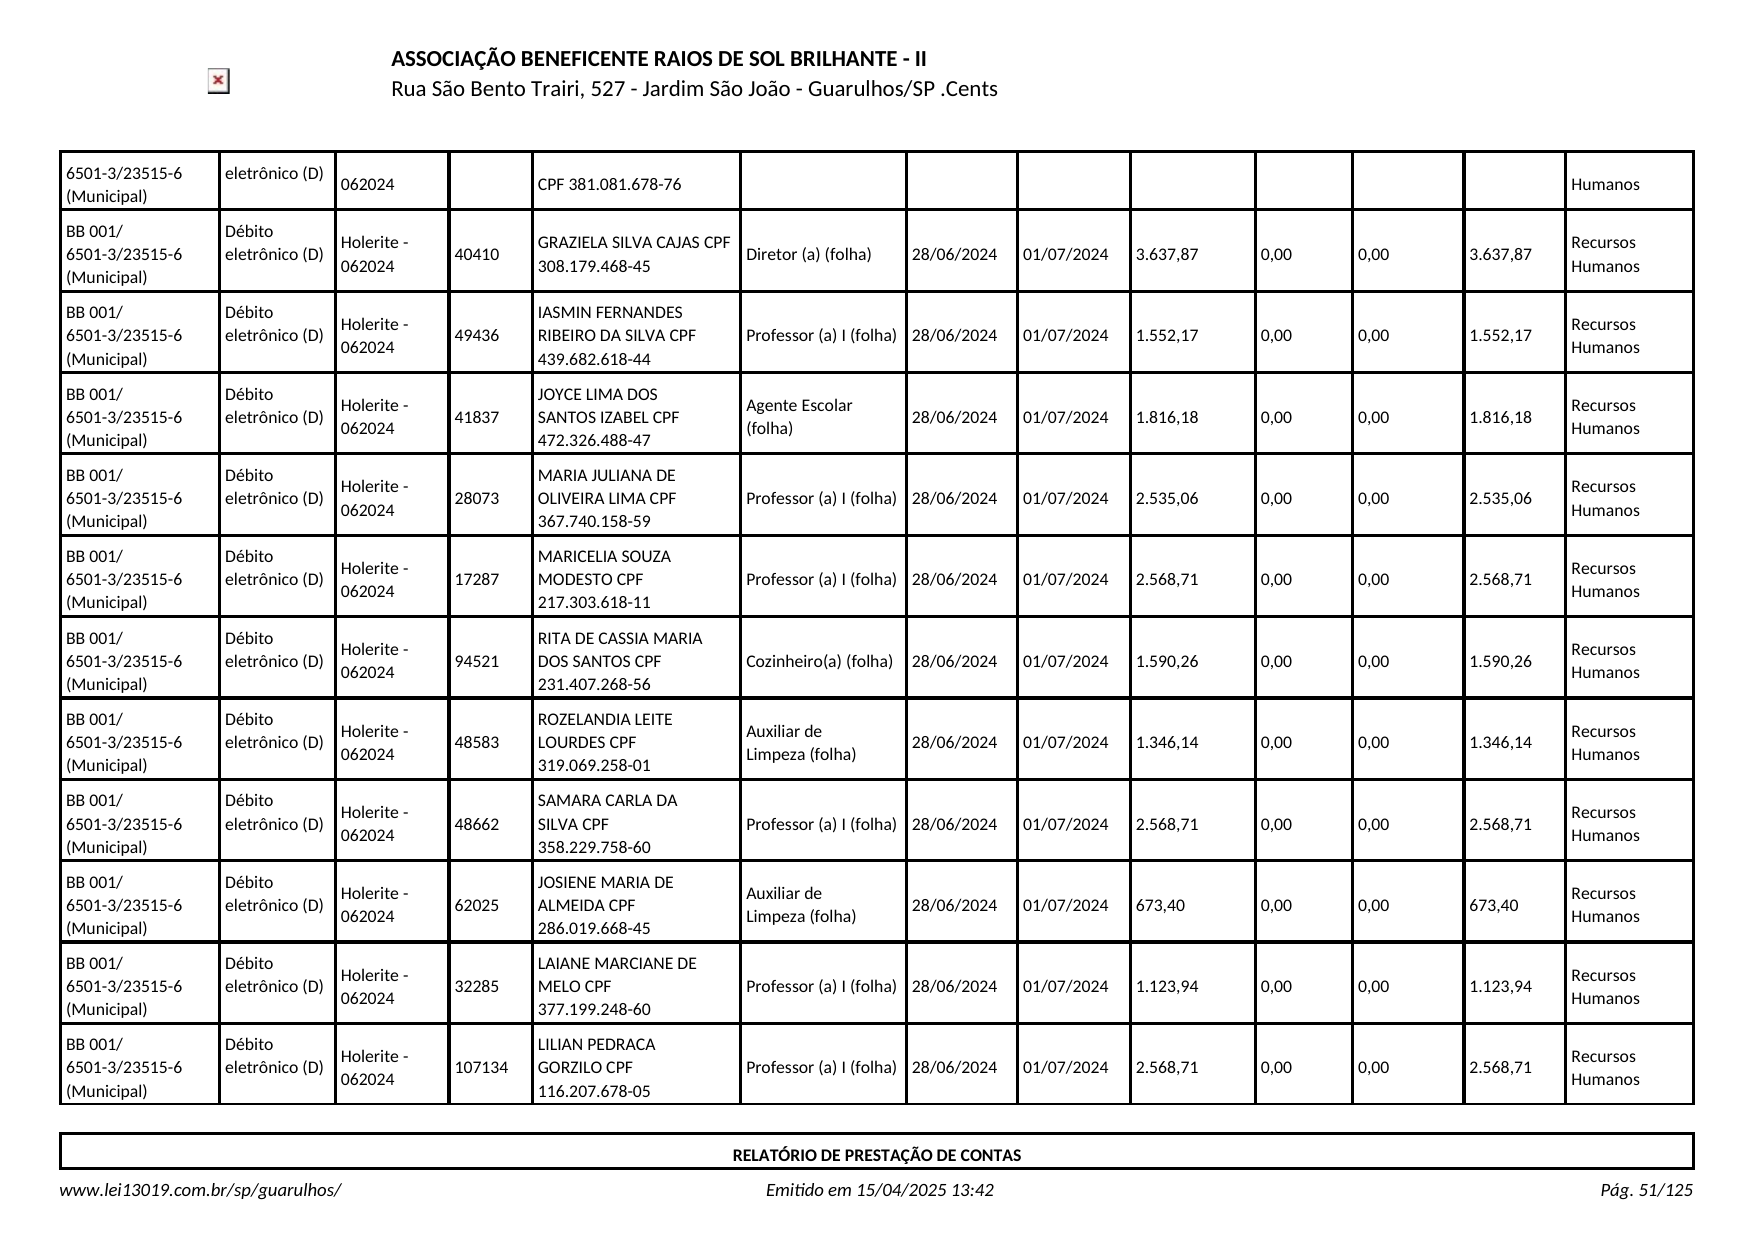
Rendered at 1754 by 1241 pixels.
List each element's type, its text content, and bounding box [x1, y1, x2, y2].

table_header RELATÓRIO DE PRESTAÇÃO DE CONTAS [62, 1135, 1692, 1167]
table_cell 01/07/2024 [1019, 537, 1129, 615]
table_cell GRAZIELA SILVA CAJAS CPF 308.179.468-45 [534, 211, 739, 289]
table_cell 32285 [451, 944, 531, 1022]
table_cell 0,00 [1257, 211, 1351, 289]
table_cell 1.552,17 [1466, 293, 1564, 371]
table_cell Débito eletrônico (D) [221, 211, 334, 289]
table_cell LILIAN PEDRACA GORZILO CPF 116.207.678-05 [534, 1025, 739, 1103]
table_cell CPF 381.081.678-76 [534, 153, 739, 208]
table_cell LAIANE MARCIANE DE MELO CPF 377.199.248-60 [534, 944, 739, 1022]
table_cell Professor (a) I (folha) [742, 537, 905, 615]
table_cell Holerite - 062024 [337, 944, 447, 1022]
table_cell Holerite - 062024 [337, 455, 447, 534]
table_cell JOSIENE MARIA DE ALMEIDA CPF 286.019.668-45 [534, 862, 739, 940]
table_cell Débito eletrônico (D) [221, 293, 334, 371]
table_cell BB 001/ 6501-3/23515-6 (Municipal) [62, 862, 218, 940]
table_cell Holerite - 062024 [337, 781, 447, 859]
table_cell 28073 [451, 455, 531, 534]
table_cell [908, 153, 1016, 208]
table_cell Holerite - 062024 [337, 537, 447, 615]
table_cell 62025 [451, 862, 531, 940]
table_cell 2.535,06 [1132, 455, 1254, 534]
table_cell [1354, 153, 1462, 208]
table_cell 673,40 [1132, 862, 1254, 940]
table_cell 0,00 [1257, 1025, 1351, 1103]
table_cell 1.816,18 [1132, 374, 1254, 452]
table_cell 28/06/2024 [908, 293, 1016, 371]
table_cell 01/07/2024 [1019, 455, 1129, 534]
table_cell Recursos Humanos [1567, 862, 1692, 940]
table_cell 41837 [451, 374, 531, 452]
table_cell 0,00 [1354, 1025, 1462, 1103]
table_cell Professor (a) I (folha) [742, 293, 905, 371]
table_cell Holerite - 062024 [337, 374, 447, 452]
table_cell 28/06/2024 [908, 781, 1016, 859]
table_cell 01/07/2024 [1019, 618, 1129, 696]
table_cell 01/07/2024 [1019, 293, 1129, 371]
table_cell Holerite - 062024 [337, 618, 447, 696]
table_cell Débito eletrônico (D) [221, 455, 334, 534]
table_cell 3.637,87 [1132, 211, 1254, 289]
table_cell Recursos Humanos [1567, 537, 1692, 615]
table_cell eletrônico (D) [221, 153, 334, 208]
table_cell Cozinheiro(a) (folha) [742, 618, 905, 696]
table_cell MARIA JULIANA DE OLIVEIRA LIMA CPF 367.740.158-59 [534, 455, 739, 534]
table_cell Recursos Humanos [1567, 700, 1692, 778]
table_cell 0,00 [1257, 944, 1351, 1022]
table_cell BB 001/ 6501-3/23515-6 (Municipal) [62, 455, 218, 534]
table_cell BB 001/ 6501-3/23515-6 (Municipal) [62, 211, 218, 289]
table_cell 48662 [451, 781, 531, 859]
table_cell 01/07/2024 [1019, 700, 1129, 778]
table_cell 0,00 [1257, 455, 1351, 534]
table_cell [451, 153, 531, 208]
table_cell MARICELIA SOUZA MODESTO CPF 217.303.618-11 [534, 537, 739, 615]
table_cell Débito eletrônico (D) [221, 781, 334, 859]
table_cell 0,00 [1354, 293, 1462, 371]
table_cell IASMIN FERNANDES RIBEIRO DA SILVA CPF 439.682.618-44 [534, 293, 739, 371]
table_cell Holerite - 062024 [337, 211, 447, 289]
table_cell 1.346,14 [1132, 700, 1254, 778]
table_cell 40410 [451, 211, 531, 289]
table_cell 6501-3/23515-6 (Municipal) [62, 153, 218, 208]
table_cell ROZELANDIA LEITE LOURDES CPF 319.069.258-01 [534, 700, 739, 778]
table_cell 0,00 [1354, 781, 1462, 859]
table_cell Recursos Humanos [1567, 1025, 1692, 1103]
table_cell 0,00 [1257, 700, 1351, 778]
table_cell 01/07/2024 [1019, 211, 1129, 289]
table_cell 0,00 [1354, 862, 1462, 940]
table_cell 2.535,06 [1466, 455, 1564, 534]
table_cell Débito eletrônico (D) [221, 700, 334, 778]
table_cell 0,00 [1354, 455, 1462, 534]
table_cell BB 001/ 6501-3/23515-6 (Municipal) [62, 781, 218, 859]
table_cell 28/06/2024 [908, 1025, 1016, 1103]
table_cell 48583 [451, 700, 531, 778]
table_cell BB 001/ 6501-3/23515-6 (Municipal) [62, 944, 218, 1022]
table_cell Professor (a) I (folha) [742, 781, 905, 859]
table_cell 0,00 [1257, 862, 1351, 940]
table_cell [1132, 153, 1254, 208]
table_cell JOYCE LIMA DOS SANTOS IZABEL CPF 472.326.488-47 [534, 374, 739, 452]
table_cell 0,00 [1257, 781, 1351, 859]
table_cell 673,40 [1466, 862, 1564, 940]
table_cell 3.637,87 [1466, 211, 1564, 289]
table_cell 2.568,71 [1466, 1025, 1564, 1103]
table_cell 01/07/2024 [1019, 944, 1129, 1022]
table_cell Recursos Humanos [1567, 211, 1692, 289]
table_cell Holerite - 062024 [337, 862, 447, 940]
table_cell [1466, 153, 1564, 208]
table_cell 01/07/2024 [1019, 781, 1129, 859]
table_cell BB 001/ 6501-3/23515-6 (Municipal) [62, 1025, 218, 1103]
table_cell 28/06/2024 [908, 211, 1016, 289]
table_cell 17287 [451, 537, 531, 615]
table_cell 2.568,71 [1132, 781, 1254, 859]
table_cell 0,00 [1354, 944, 1462, 1022]
table_cell 0,00 [1257, 618, 1351, 696]
table_cell BB 001/ 6501-3/23515-6 (Municipal) [62, 618, 218, 696]
table_cell Professor (a) I (folha) [742, 455, 905, 534]
table_cell Holerite - 062024 [337, 1025, 447, 1103]
table_cell Diretor (a) (folha) [742, 211, 905, 289]
table_cell 1.816,18 [1466, 374, 1564, 452]
table_cell Agente Escolar (folha) [742, 374, 905, 452]
table_cell 01/07/2024 [1019, 862, 1129, 940]
table_cell Recursos Humanos [1567, 293, 1692, 371]
table_cell RITA DE CASSIA MARIA DOS SANTOS CPF 231.407.268-56 [534, 618, 739, 696]
table_cell Auxiliar de Limpeza (folha) [742, 700, 905, 778]
table_cell 1.552,17 [1132, 293, 1254, 371]
table_cell BB 001/ 6501-3/23515-6 (Municipal) [62, 537, 218, 615]
table_cell 0,00 [1354, 211, 1462, 289]
table_cell 28/06/2024 [908, 537, 1016, 615]
table_cell 28/06/2024 [908, 700, 1016, 778]
table_cell 1.590,26 [1466, 618, 1564, 696]
table_cell Professor (a) I (folha) [742, 1025, 905, 1103]
table_cell 0,00 [1354, 374, 1462, 452]
table_cell 0,00 [1257, 537, 1351, 615]
table_cell Débito eletrônico (D) [221, 1025, 334, 1103]
table_cell [742, 153, 905, 208]
table_cell Débito eletrônico (D) [221, 537, 334, 615]
table_cell Recursos Humanos [1567, 944, 1692, 1022]
table_cell 2.568,71 [1466, 537, 1564, 615]
table_cell - 062024 [337, 153, 447, 208]
table_cell [1019, 153, 1129, 208]
table_cell Recursos Humanos [1567, 374, 1692, 452]
table_cell 0,00 [1257, 374, 1351, 452]
table_cell Débito eletrônico (D) [221, 944, 334, 1022]
table_cell 28/06/2024 [908, 455, 1016, 534]
table_cell Holerite - 062024 [337, 293, 447, 371]
table_cell 1.346,14 [1466, 700, 1564, 778]
table_cell Auxiliar de Limpeza (folha) [742, 862, 905, 940]
table_cell Débito eletrônico (D) [221, 374, 334, 452]
table_cell SAMARA CARLA DA SILVA CPF 358.229.758-60 [534, 781, 739, 859]
table_cell Débito eletrônico (D) [221, 862, 334, 940]
table_cell Professor (a) I (folha) [742, 944, 905, 1022]
table_cell 28/06/2024 [908, 618, 1016, 696]
table_cell BB 001/ 6501-3/23515-6 (Municipal) [62, 293, 218, 371]
table_cell [1257, 153, 1351, 208]
table_cell 107134 [451, 1025, 531, 1103]
table_cell 0,00 [1257, 293, 1351, 371]
table_cell 01/07/2024 [1019, 1025, 1129, 1103]
table_cell Recursos Humanos [1567, 781, 1692, 859]
table_cell 49436 [451, 293, 531, 371]
table_cell 2.568,71 [1466, 781, 1564, 859]
table_cell 1.123,94 [1466, 944, 1564, 1022]
table_cell Recursos Humanos [1567, 455, 1692, 534]
table_cell 1.123,94 [1132, 944, 1254, 1022]
table_cell Recursos Humanos [1567, 618, 1692, 696]
table_cell 28/06/2024 [908, 944, 1016, 1022]
table_cell 01/07/2024 [1019, 374, 1129, 452]
table_cell Humanos [1567, 153, 1692, 208]
table_cell 0,00 [1354, 700, 1462, 778]
table_cell 28/06/2024 [908, 862, 1016, 940]
table_cell Holerite - 062024 [337, 700, 447, 778]
table_cell 94521 [451, 618, 531, 696]
table_cell 0,00 [1354, 537, 1462, 615]
table_cell 2.568,71 [1132, 537, 1254, 615]
table_cell Débito eletrônico (D) [221, 618, 334, 696]
table_cell BB 001/ 6501-3/23515-6 (Municipal) [62, 700, 218, 778]
table_cell BB 001/ 6501-3/23515-6 (Municipal) [62, 374, 218, 452]
table_cell 1.590,26 [1132, 618, 1254, 696]
table_cell 0,00 [1354, 618, 1462, 696]
table_cell 28/06/2024 [908, 374, 1016, 452]
table_cell 2.568,71 [1132, 1025, 1254, 1103]
